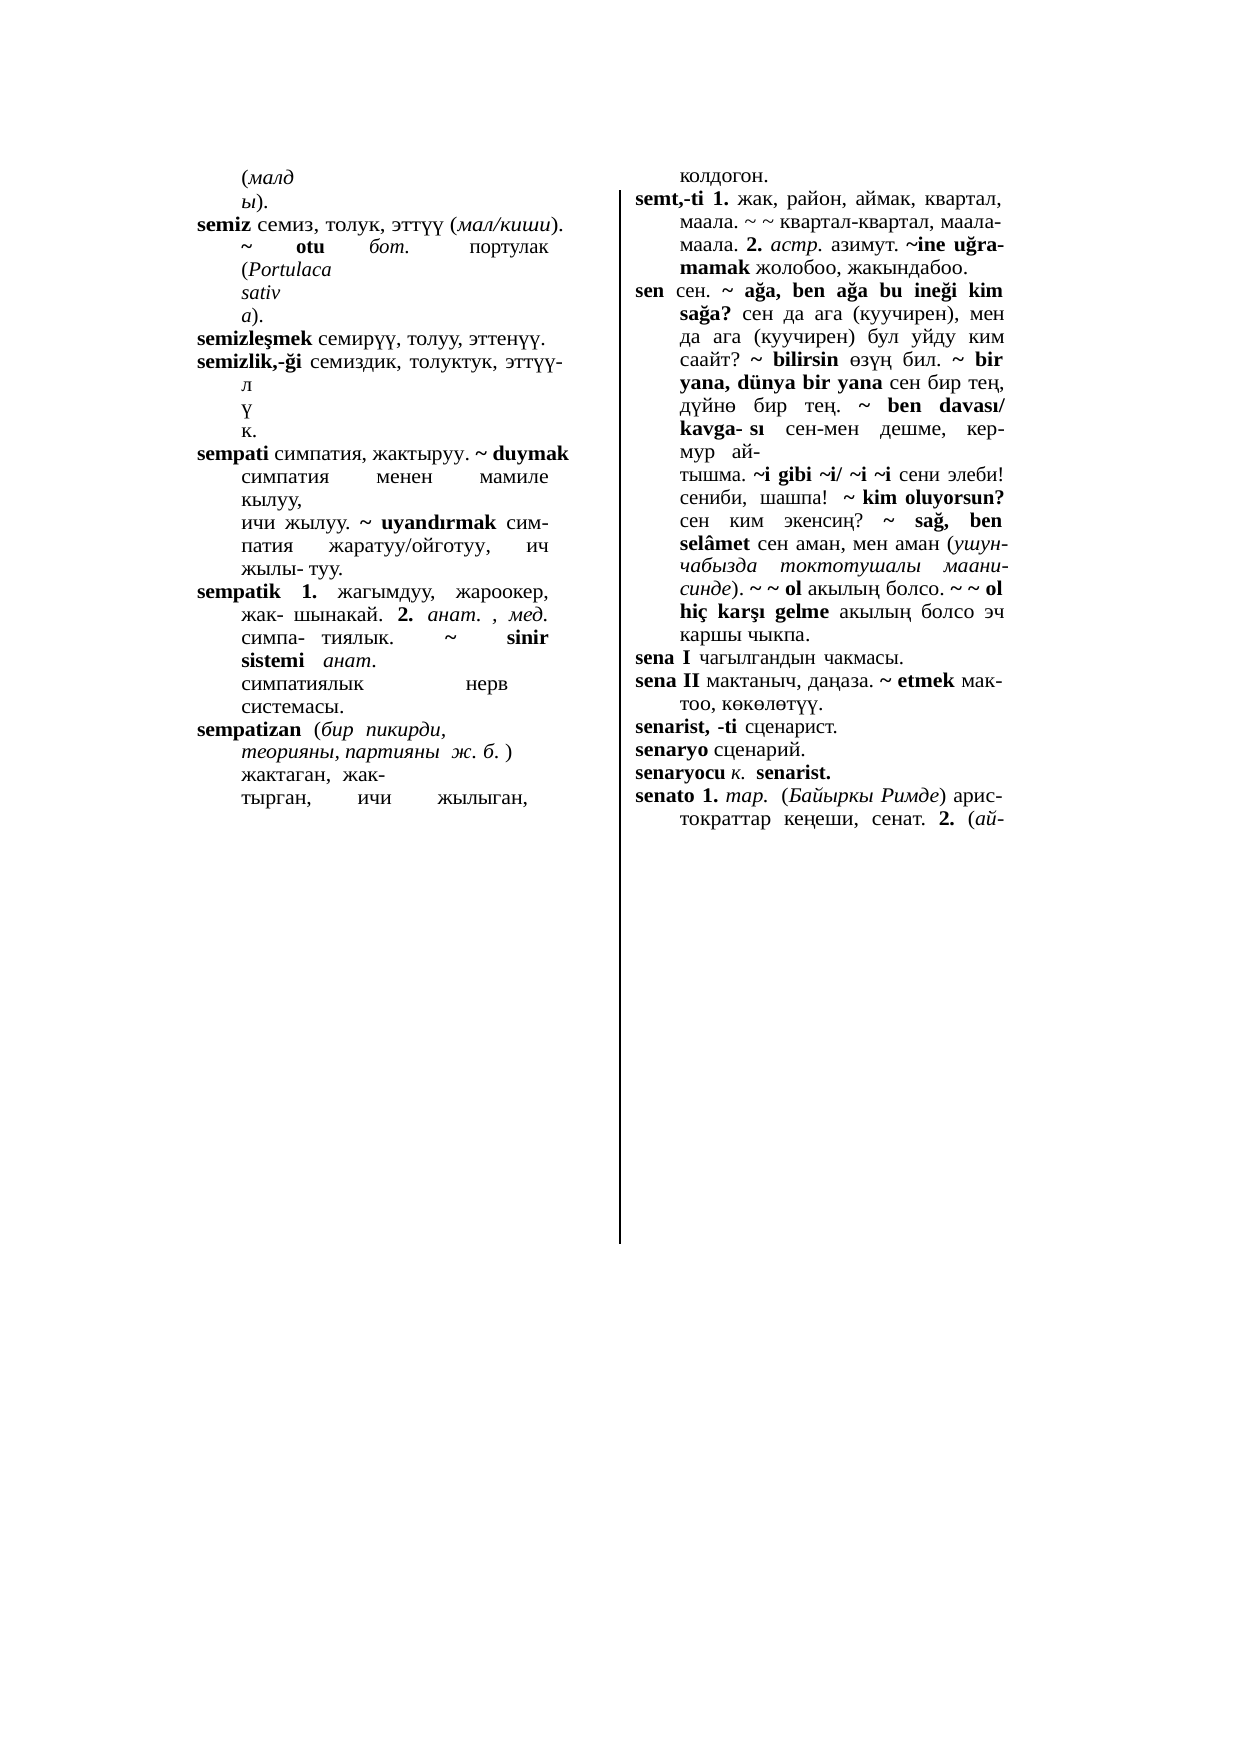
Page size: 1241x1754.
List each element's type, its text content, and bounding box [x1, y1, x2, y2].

text semizleşmek семирүү, толуу, эттенүү. [197, 327, 609, 350]
text semizlik,-ği семиздик, толуктук, эттүү- [197, 350, 582, 373]
text senato 1. тар. (Байыркы Римде) арис- [635, 784, 1005, 807]
text sempatik 1. жагымдуу, жароокер, жак- шынакай. 2. анат. , мед. симпа- тиялык. ~ sinir sistemi анат. [197, 580, 549, 672]
text sativa). [241, 281, 286, 327]
text тышма. ~i gibi ~i/ ~i ~i сени элеби! сениби, шашпа! ~ kim oluyorsun? сен ким экенсиң? ~ sağ, ben [679, 463, 1005, 532]
text маала. 2. астр. азимут. ~ine uğra- mamak жолобоо, жакындабоо. [679, 233, 1004, 279]
text sena II мактаныч, даңаза. ~ etmek мак- тоо, көкөлөтүү. [635, 669, 1005, 715]
text sempati симпатия, жактыруу. ~ duymak [197, 442, 609, 465]
text тырган, ичи жылыган, [241, 786, 528, 809]
text semt,-ti 1. жак, район, аймак, квартал, маала. ~ ~ квартал-квартал, маала- [635, 187, 1005, 233]
text симпатиялык нерв системасы. [241, 672, 508, 718]
text колдогон. [679, 164, 984, 187]
text hiç karşı gelme акылың болсо эч каршы чыкпа. [679, 601, 1005, 646]
text sempatizan (бир пикирди, теорияны, партияны ж. б. ) жактаган, жак- [197, 718, 548, 786]
text ичи жылуу. ~ uyandırmak сим- патия жаратуу/ойготуу, ич жылы- туу. [241, 511, 549, 580]
text semiz семиз, толук, эттүү (мал/киши). [197, 213, 609, 236]
text симпатия менен мамиле кылуу, [241, 465, 549, 511]
text senarist, -ti сценарист. [635, 715, 1041, 738]
text sena I чагылгандын чакмасы. [635, 646, 1005, 669]
text лүк. [241, 373, 262, 442]
text (малды). [241, 164, 306, 213]
text selâmet сен аман, мен аман (ушун- чабызда токтотушалы маани- синде). ~ ~ ol акылың болсо. ~ ~ ol [679, 532, 1008, 600]
text sağa? сен да ага (куучирен), мен да ага (куучирен) бул уйду ким саайт? ~ bilirsin өзүң бил. ~ bir [679, 302, 1005, 371]
text ~ otu бот. портулак (Portulaca [241, 236, 549, 281]
text senaryo сценарий. [635, 738, 1041, 761]
text senaryocu к. senarist. [635, 761, 1038, 784]
text yana, dünya bir yana сен бир тең, дүйнө бир тең. ~ ben davası/ kavga- sı сен-мен дешме, кер-мур ай- [679, 371, 1005, 463]
text тократтар кеңеши, сенат. 2. (ай- [679, 807, 1008, 830]
text sen сен. ~ ağa, ben ağa bu ineği kim [635, 279, 1038, 302]
